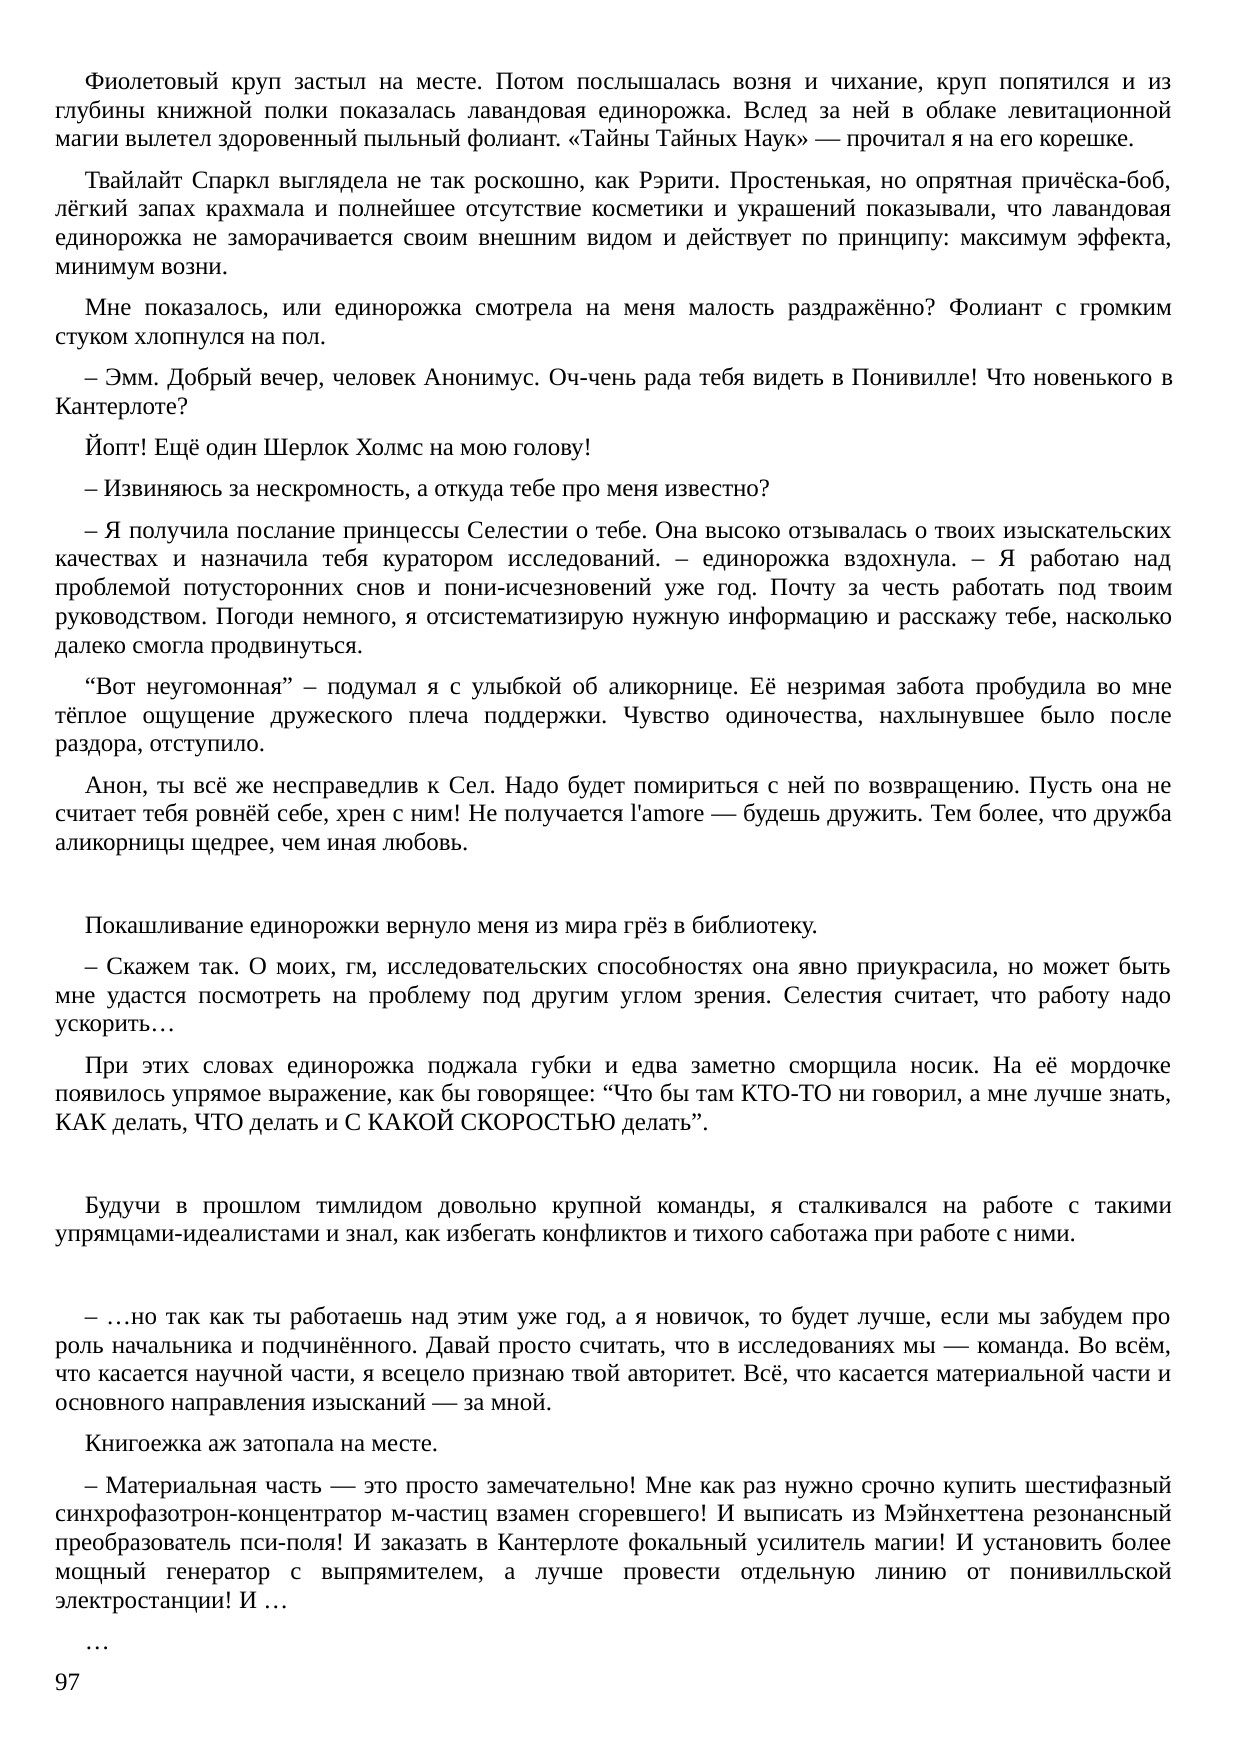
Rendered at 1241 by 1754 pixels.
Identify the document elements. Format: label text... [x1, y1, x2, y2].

text Будучи в прошлом тимлидом довольно крупной команды, я сталкивался на работе с такими упрямцами-идеалистами и знал, как избегать конфликтов и тихого саботажа при работе с ними. [55, 1190, 1173, 1247]
text – Скажем так. О моих, гм, исследовательских способностях она явно приукрасила, но может быть мне удастся посмотреть на проблему под другим углом зрения. Селестия считает, что работу надо ускорить… [55, 951, 1173, 1037]
text – Извиняюсь за нескромность, а откуда тебе про меня известно? [55, 473, 1173, 502]
text – Материальная часть — это просто замечательно! Мне как раз нужно срочно купить шестифазный синхрофазотрон-концентратор м-частиц взамен сгоревшего! И выписать из Мэйнхеттена резонансный преобразователь пси-поля! И заказать в Кантерлоте фокальный усилитель магии! И установить более мощный генератор с выпрямителем, а лучше провести отдельную линию от понивилльской электростанции! И … [55, 1470, 1173, 1613]
text – Я получила послание принцессы Селестии о тебе. Она высоко отзывалась о твоих изыскательских качествах и назначила тебя куратором исследований. – единорожка вздохнула. – Я работаю над проблемой потусторонних снов и пони-исчезновений уже год. Почту за честь работать под твоим руководством. Погоди немного, я отсистематизирую нужную информацию и расскажу тебе, насколько далеко смогла продвинуться. [55, 515, 1173, 658]
text Твайлайт Спаркл выглядела не так роскошно, как Рэрити. Простенькая, но опрятная причёска-боб, лёгкий запах крахмала и полнейшее отсутствие косметики и украшений показывали, что лавандовая единорожка не заморачивается своим внешним видом и действует по принципу: максимум эффекта, минимум возни. [55, 165, 1173, 280]
text Фиолетовый круп застыл на месте. Потом послышалась возня и чихание, круп попятился и из глубины книжной полки показалась лавандовая единорожка. Вслед за ней в облаке левитационной магии вылетел здоровенный пыльный фолиант. «Тайны Тайных Наук» — прочитал я на его корешке. [55, 66, 1173, 152]
text – …но так как ты работаешь над этим уже год, а я новичок, то будет лучше, если мы забудем про роль начальника и подчинённого. Давай просто считать, что в исследованиях мы — команда. Во всём, что касается научной части, я всецело признаю твой авторитет. Всё, что касается материальной части и основного направления изысканий — за мной. [55, 1301, 1173, 1416]
text Книгоежка аж затопала на месте. [55, 1428, 1173, 1457]
text … [55, 1626, 1173, 1655]
text Йопт! Ещё один Шерлок Холмс на мою голову! [55, 432, 1173, 461]
text – Эмм. Добрый вечер, человек Анонимус. Оч-чень рада тебя видеть в Понивилле! Что новенького в Кантерлоте? [55, 362, 1173, 420]
text Покашливание единорожки вернуло меня из мира грёз в библиотеку. [55, 910, 1173, 938]
text “Вот неугомонная” – подумал я с улыбкой об аликорнице. Её незримая забота пробудила во мне тёплое ощущение дружеского плеча поддержки. Чувство одиночества, нахлынувшее было после раздора, отступило. [55, 671, 1173, 757]
text Мне показалось, или единорожка смотрела на меня малость раздражённо? Фолиант с громким стуком хлопнулся на пол. [55, 292, 1173, 350]
text Анон, ты всё же несправедлив к Сел. Надо будет помириться с ней по возвращению. Пусть она не считает тебя ровнёй себе, хрен с ним! Не получается l'amore — будешь дружить. Тем более, что дружба аликорницы щедрее, чем иная любовь. [55, 770, 1173, 856]
text При этих словах единорожка поджала губки и едва заметно сморщила носик. На её мордочке появилось упрямое выражение, как бы говорящее: “Что бы там КТО-ТО ни говорил, а мне лучше знать, КАК делать, ЧТО делать и С КАКОЙ СКОРОСТЬЮ делать”. [55, 1050, 1173, 1136]
